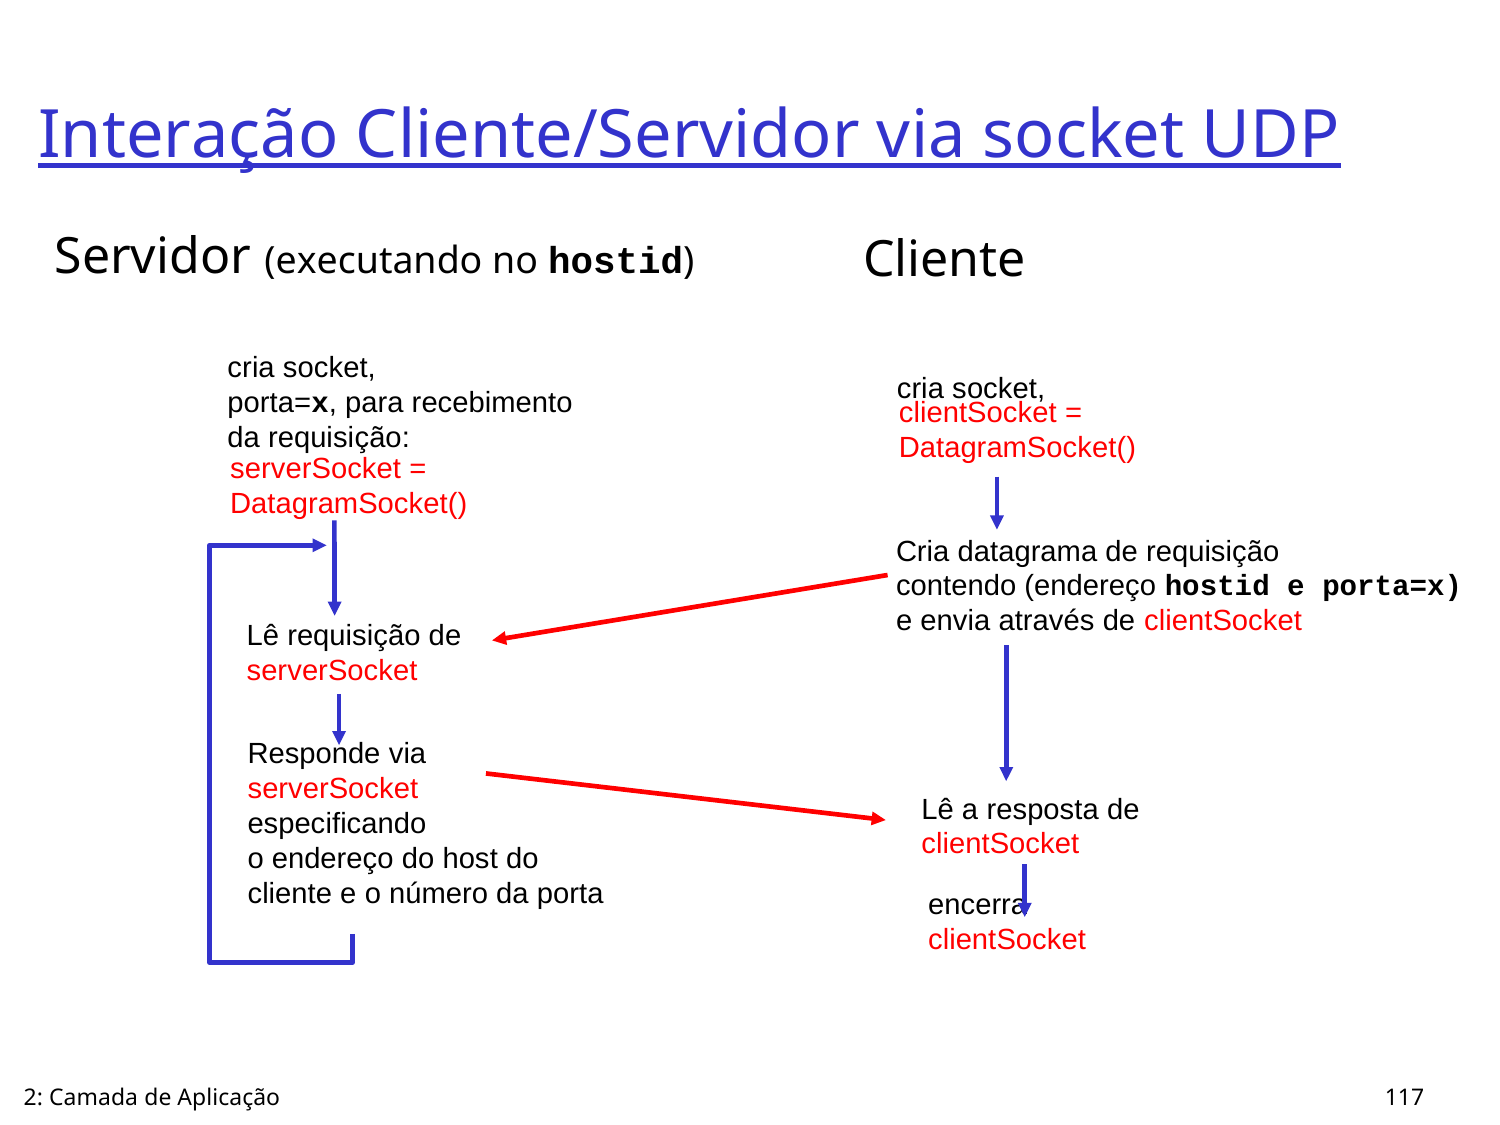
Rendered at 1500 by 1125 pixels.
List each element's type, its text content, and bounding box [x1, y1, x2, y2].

text_box Cria datagrama de requisição contendo (endereço hostid e porta=x) e envia através de clientSocket [881, 524, 1478, 645]
text_box serverSocket = DatagramSocket() [215, 441, 483, 527]
text_box clientSocket = DatagramSocket() [884, 385, 1152, 471]
text_box cria socket, [882, 361, 1061, 447]
text_box encerra clientSocket [913, 877, 1102, 963]
text_box Responde via serverSocket especificando o endereço do host do cliente e o número da porta [232, 726, 620, 917]
text_box Lê a resposta de clientSocket [906, 782, 1156, 868]
text_box Lê requisição de serverSocket [231, 608, 477, 695]
text_box cria socket, porta=x, para recebimento da requisição: [212, 340, 588, 462]
text_box Cliente [848, 218, 1042, 294]
text_box Servidor (executando no hostid) [39, 215, 710, 291]
title Interação Cliente/Servidor via socket UDP [23, 37, 1453, 225]
